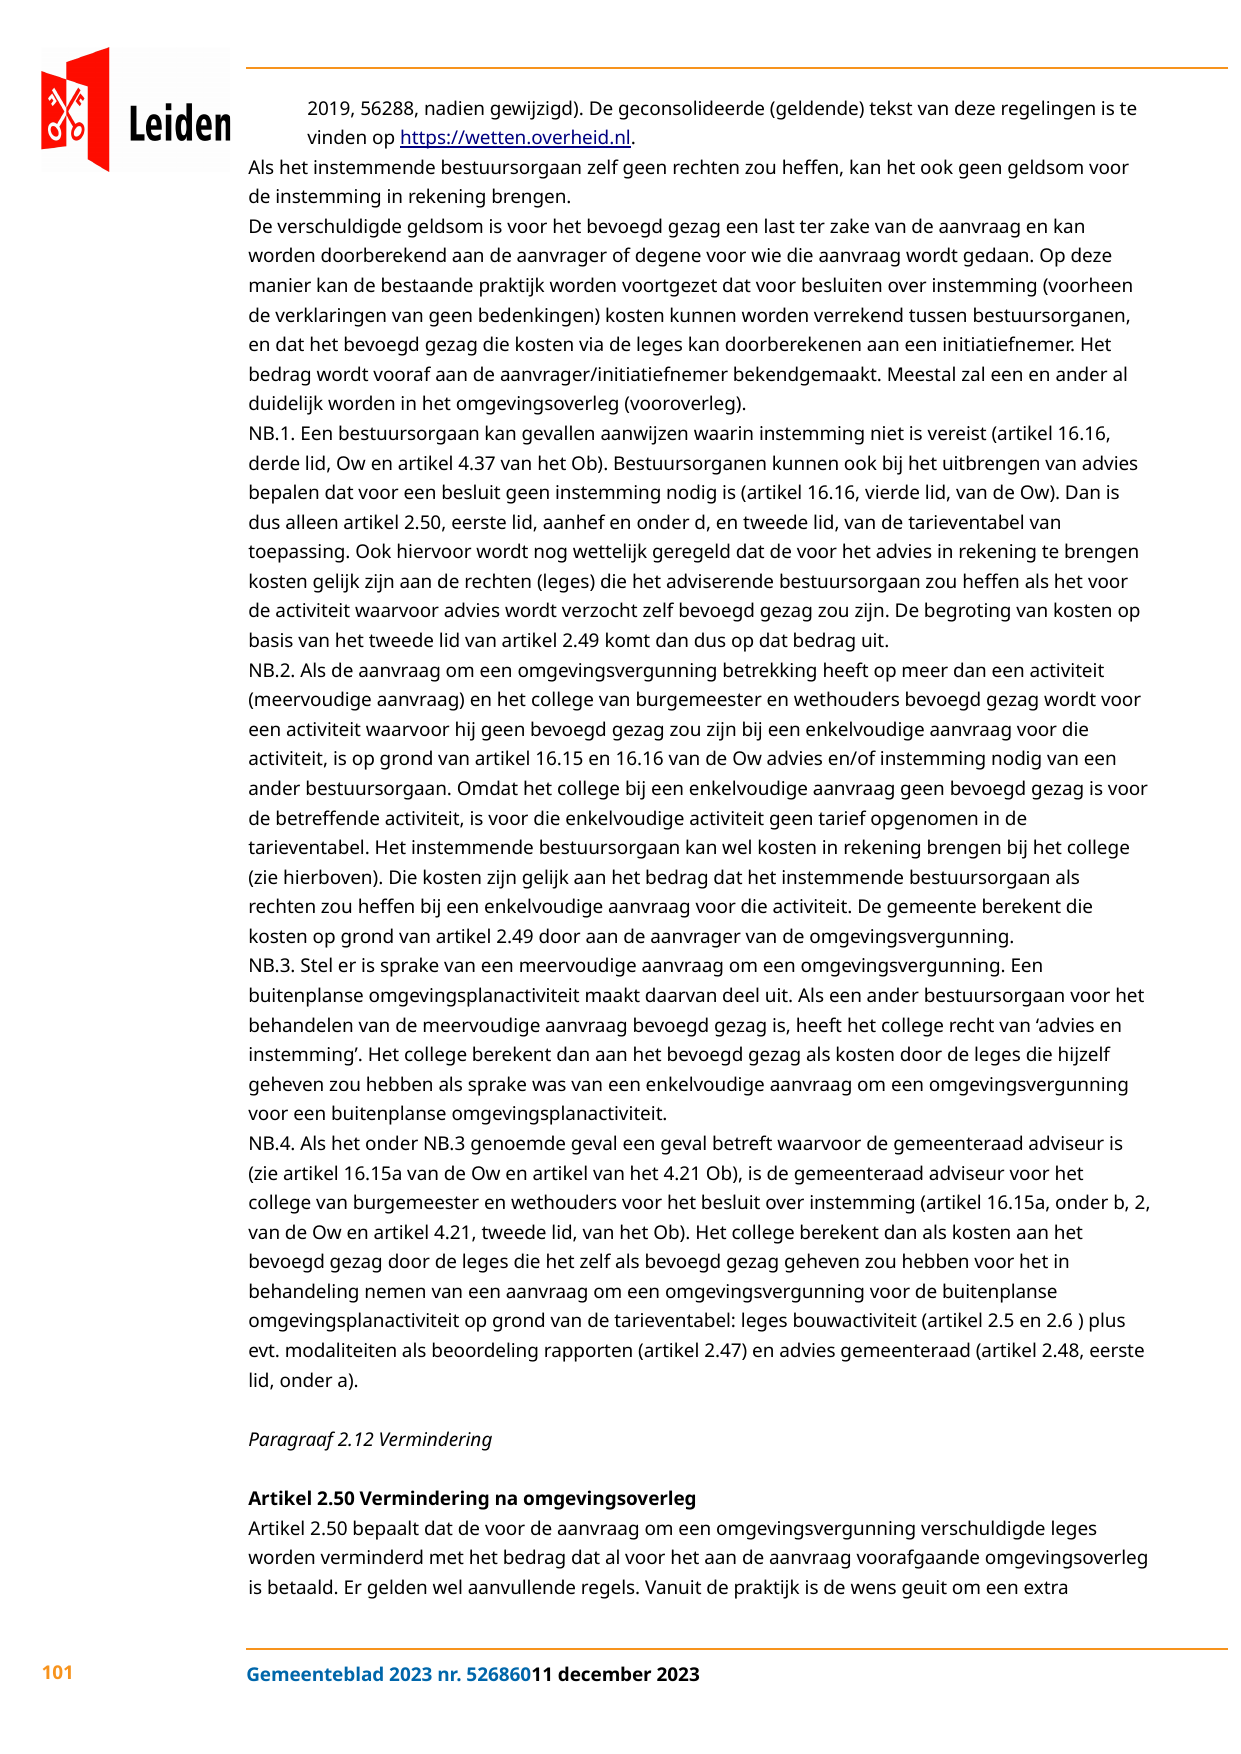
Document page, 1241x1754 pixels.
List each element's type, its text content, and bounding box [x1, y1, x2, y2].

text NB.3. Stel er is sprake van een meervoudige aanvraag om een omgevingsvergunning. Een buitenplanse omgevingsplanactiviteit maakt daarvan deel uit. Als een ander bestuursorgaan voor het behandelen van de meervoudige aanvraag bevoegd gezag is, heeft het college recht van ‘advies en instemming’. Het college berekent dan aan het bevoegd gezag als kosten door de leges die hijzelf geheven zou hebben als sprake was van een enkelvoudige aanvraag om een omgevingsvergunning voor een buitenplanse omgevingsplanactiviteit. [248, 953, 1152, 1126]
text NB.1. Een bestuursorgaan kan gevallen aanwijzen waarin instemming niet is vereist (artikel 16.16, derde lid, Ow en artikel 4.37 van het Ob). Bestuursorganen kunnen ook bij het uitbrengen van advies bepalen dat voor een besluit geen instemming nodig is (artikel 16.16, vierde lid, van de Ow). Dan is dus alleen artikel 2.50, eerste lid, aanhef en onder d, en tweede lid, van de tarieventabel van toepassing. Ook hiervoor wordt nog wettelijk geregeld dat de voor het advies in rekening te brengen kosten gelijk zijn aan de rechten (leges) die het adviserende bestuursorgaan zou heffen als het voor de activiteit waarvoor advies wordt verzocht zelf bevoegd gezag zou zijn. De begroting van kosten op basis van het tweede lid van artikel 2.49 komt dan dus op dat bedrag uit. [248, 420, 1152, 653]
text De verschuldigde geldsom is voor het bevoegd gezag een last ter zake van de aanvraag en kan worden doorberekend aan de aanvrager of degene voor wie die aanvraag wordt gedaan. Op deze manier kan de bestaande praktijk worden voortgezet dat voor besluiten over instemming (voorheen de verklaringen van geen bedenkingen) kosten kunnen worden verrekend tussen bestuursorganen, en dat het bevoegd gezag die kosten via de leges kan doorberekenen aan een initiatiefnemer. Het bedrag wordt vooraf aan de aanvrager/initiatiefnemer bekendgemaakt. Meestal zal een en ander al duidelijk worden in het omgevingsoverleg (vooroverleg). [248, 213, 1152, 416]
text Artikel 2.50 Vermindering na omgevingsoverleg [248, 1485, 1152, 1511]
text Als het instemmende bestuursorgaan zelf geen rechten zou heffen, kan het ook geen geldsom voor de instemming in rekening brengen. [248, 154, 1152, 209]
text Artikel 2.50 bepaalt dat de voor de aanvraag om een omgevingsvergunning verschuldigde leges worden verminderd met het bedrag dat al voor het aan de aanvraag voorafgaande omgevingsoverleg is betaald. Er gelden wel aanvullende regels. Vanuit de praktijk is de wens geuit om een extra [248, 1515, 1152, 1600]
text Paragraaf 2.12 Vermindering [248, 1426, 1152, 1452]
text NB.4. Als het onder NB.3 genoemde geval een geval betreft waarvoor de gemeenteraad adviseur is (zie artikel 16.15a van de Ow en artikel van het 4.21 Ob), is de gemeenteraad adviseur voor het college van burgemeester en wethouders voor het besluit over instemming (artikel 16.15a, onder b, 2, van de Ow en artikel 4.21, tweede lid, van het Ob). Het college berekent dan als kosten aan het bevoegd gezag door de leges die het zelf als bevoegd gezag geheven zou hebben voor het in behandeling nemen van een aanvraag om een omgevingsvergunning voor de buitenplanse omgevingsplanactiviteit op grond van de tarieventabel: leges bouwactiviteit (artikel 2.5 en 2.6 ) plus evt. modaliteiten als beoordeling rapporten (artikel 2.47) en advies gemeenteraad (artikel 2.48, eerste lid, onder a). [248, 1130, 1152, 1393]
list 2019, 56288, nadien gewijzigd). De geconsolideerde (geldende) tekst van deze regelingen is te vinden op https://wetten.overheid.nl. [248, 95, 1152, 150]
text NB.2. Als de aanvraag om een omgevingsvergunning betrekking heeft op meer dan een activiteit (meervoudige aanvraag) en het college van burgemeester en wethouders bevoegd gezag wordt voor een activiteit waarvoor hij geen bevoegd gezag zou zijn bij een enkelvoudige aanvraag voor die activiteit, is op grond van artikel 16.15 en 16.16 van de Ow advies en/of instemming nodig van een ander bestuursorgaan. Omdat het college bij een enkelvoudige aanvraag geen bevoegd gezag is voor de betreffende activiteit, is voor die enkelvoudige activiteit geen tarief opgenomen in de tarieventabel. Het instemmende bestuursorgaan kan wel kosten in rekening brengen bij het college (zie hierboven). Die kosten zijn gelijk aan het bedrag dat het instemmende bestuursorgaan als rechten zou heffen bij een enkelvoudige aanvraag voor die activiteit. De gemeente berekent die kosten op grond van artikel 2.49 door aan de aanvrager van de omgevingsvergunning. [248, 657, 1152, 949]
picture [41, 47, 231, 172]
